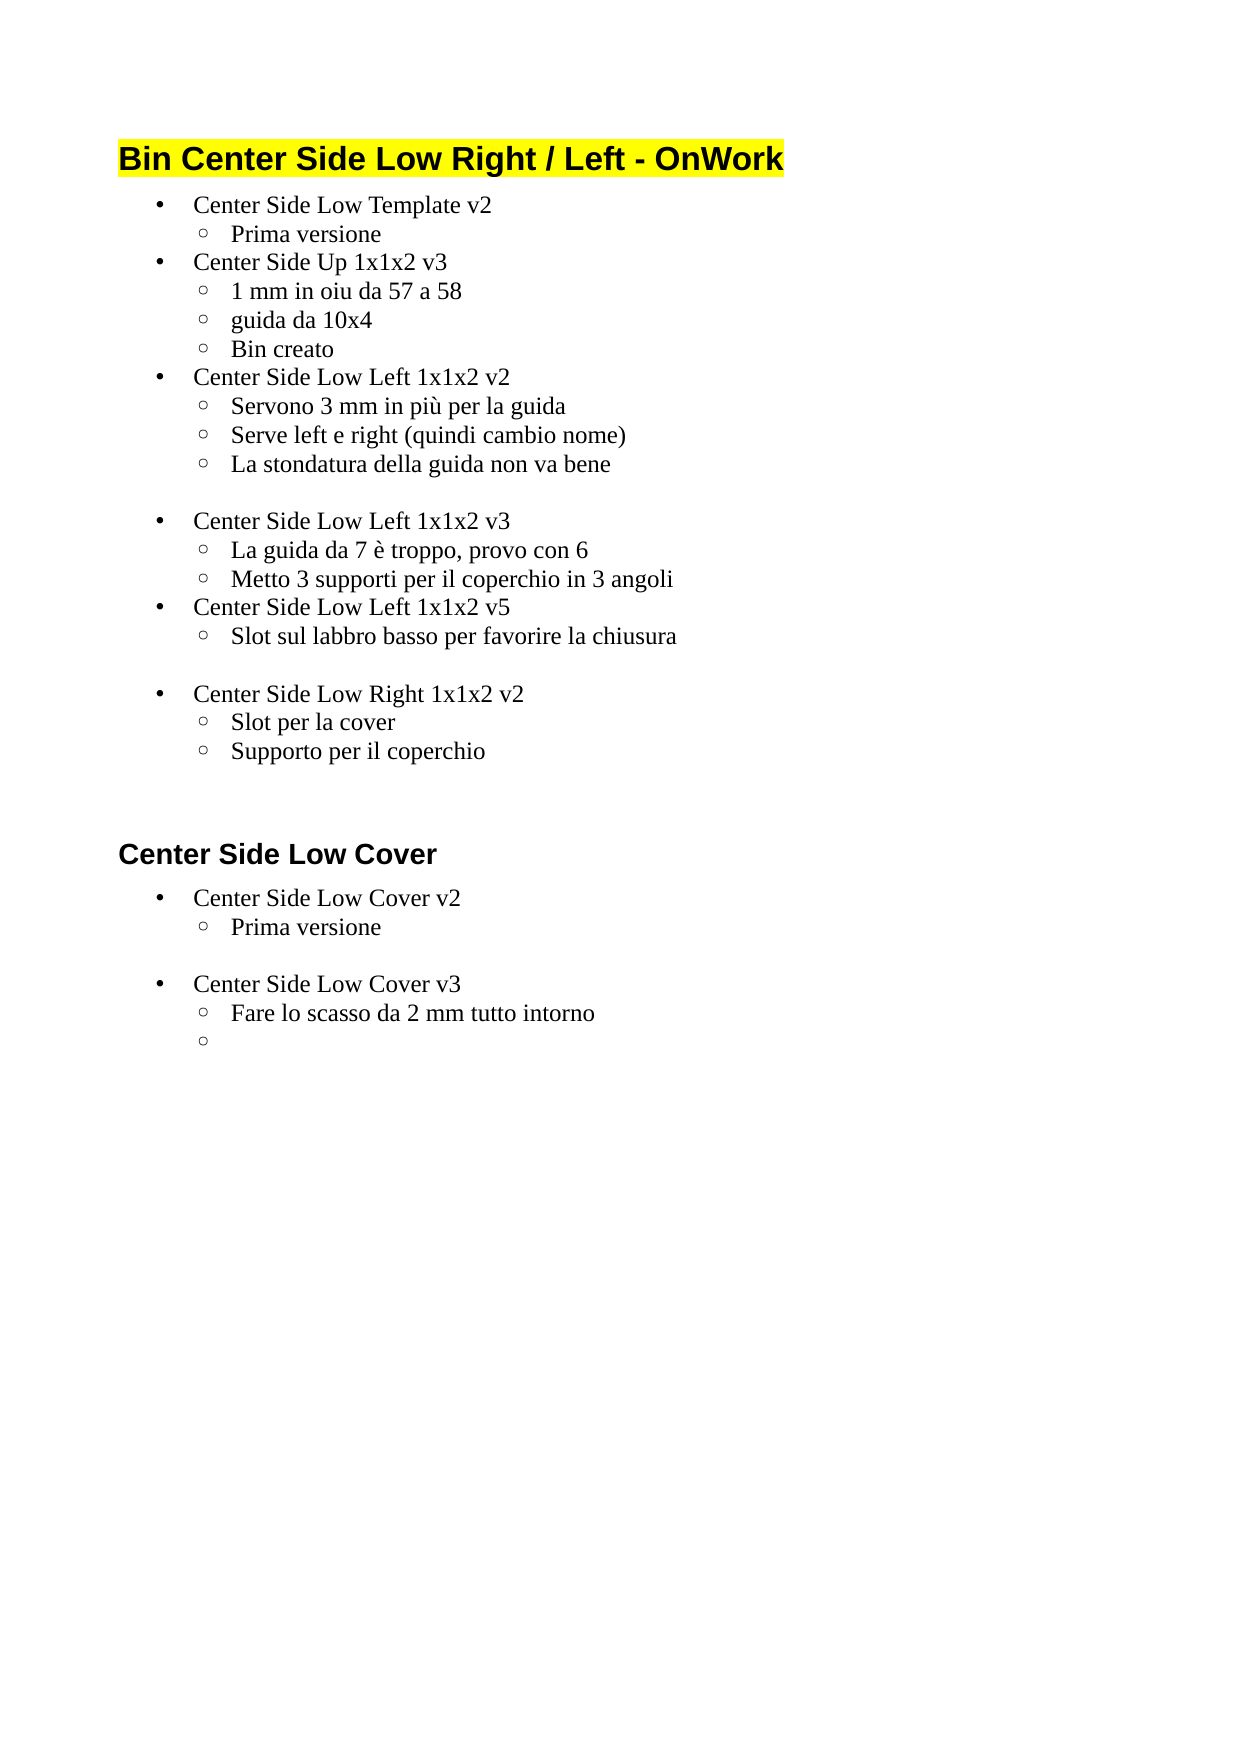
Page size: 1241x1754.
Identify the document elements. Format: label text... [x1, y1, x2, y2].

list Serve left e right (quindi cambio nome) [193, 420, 1122, 449]
subtitle Bin Center Side Low Right / Left - OnWork [118, 139, 1122, 177]
list Center Side Low Cover v3 [156, 969, 1122, 998]
list Center Side Low Left 1x1x2 v3 [156, 506, 1122, 535]
list Bin creato [193, 334, 1122, 362]
list Center Side Low Cover v2 [156, 883, 1122, 912]
list Slot sul labbro basso per favorire la chiusura [193, 621, 1122, 650]
list Center Side Low Left 1x1x2 v2 [156, 362, 1122, 391]
list Metto 3 supporti per il coperchio in 3 angoli [193, 564, 1122, 592]
list Center Side Low Right 1x1x2 v2 [156, 679, 1122, 707]
list Prima versione [193, 912, 1122, 941]
list Center Side Low Template v2 [156, 190, 1122, 219]
list Center Side Up 1x1x2 v3 [156, 247, 1122, 276]
list La stondatura della guida non va bene [193, 449, 1122, 477]
list Slot per la cover [193, 707, 1122, 736]
subtitle Center Side Low Cover [118, 837, 1122, 871]
list Center Side Low Left 1x1x2 v5 [156, 592, 1122, 621]
list Prima versione [193, 219, 1122, 247]
list La guida da 7 è troppo, provo con 6 [193, 535, 1122, 564]
list Fare lo scasso da 2 mm tutto intorno [193, 998, 1122, 1027]
list 1 mm in oiu da 57 a 58 [193, 276, 1122, 305]
list guida da 10x4 [193, 305, 1122, 334]
list Servono 3 mm in più per la guida [193, 391, 1122, 420]
list Supporto per il coperchio [193, 736, 1122, 765]
